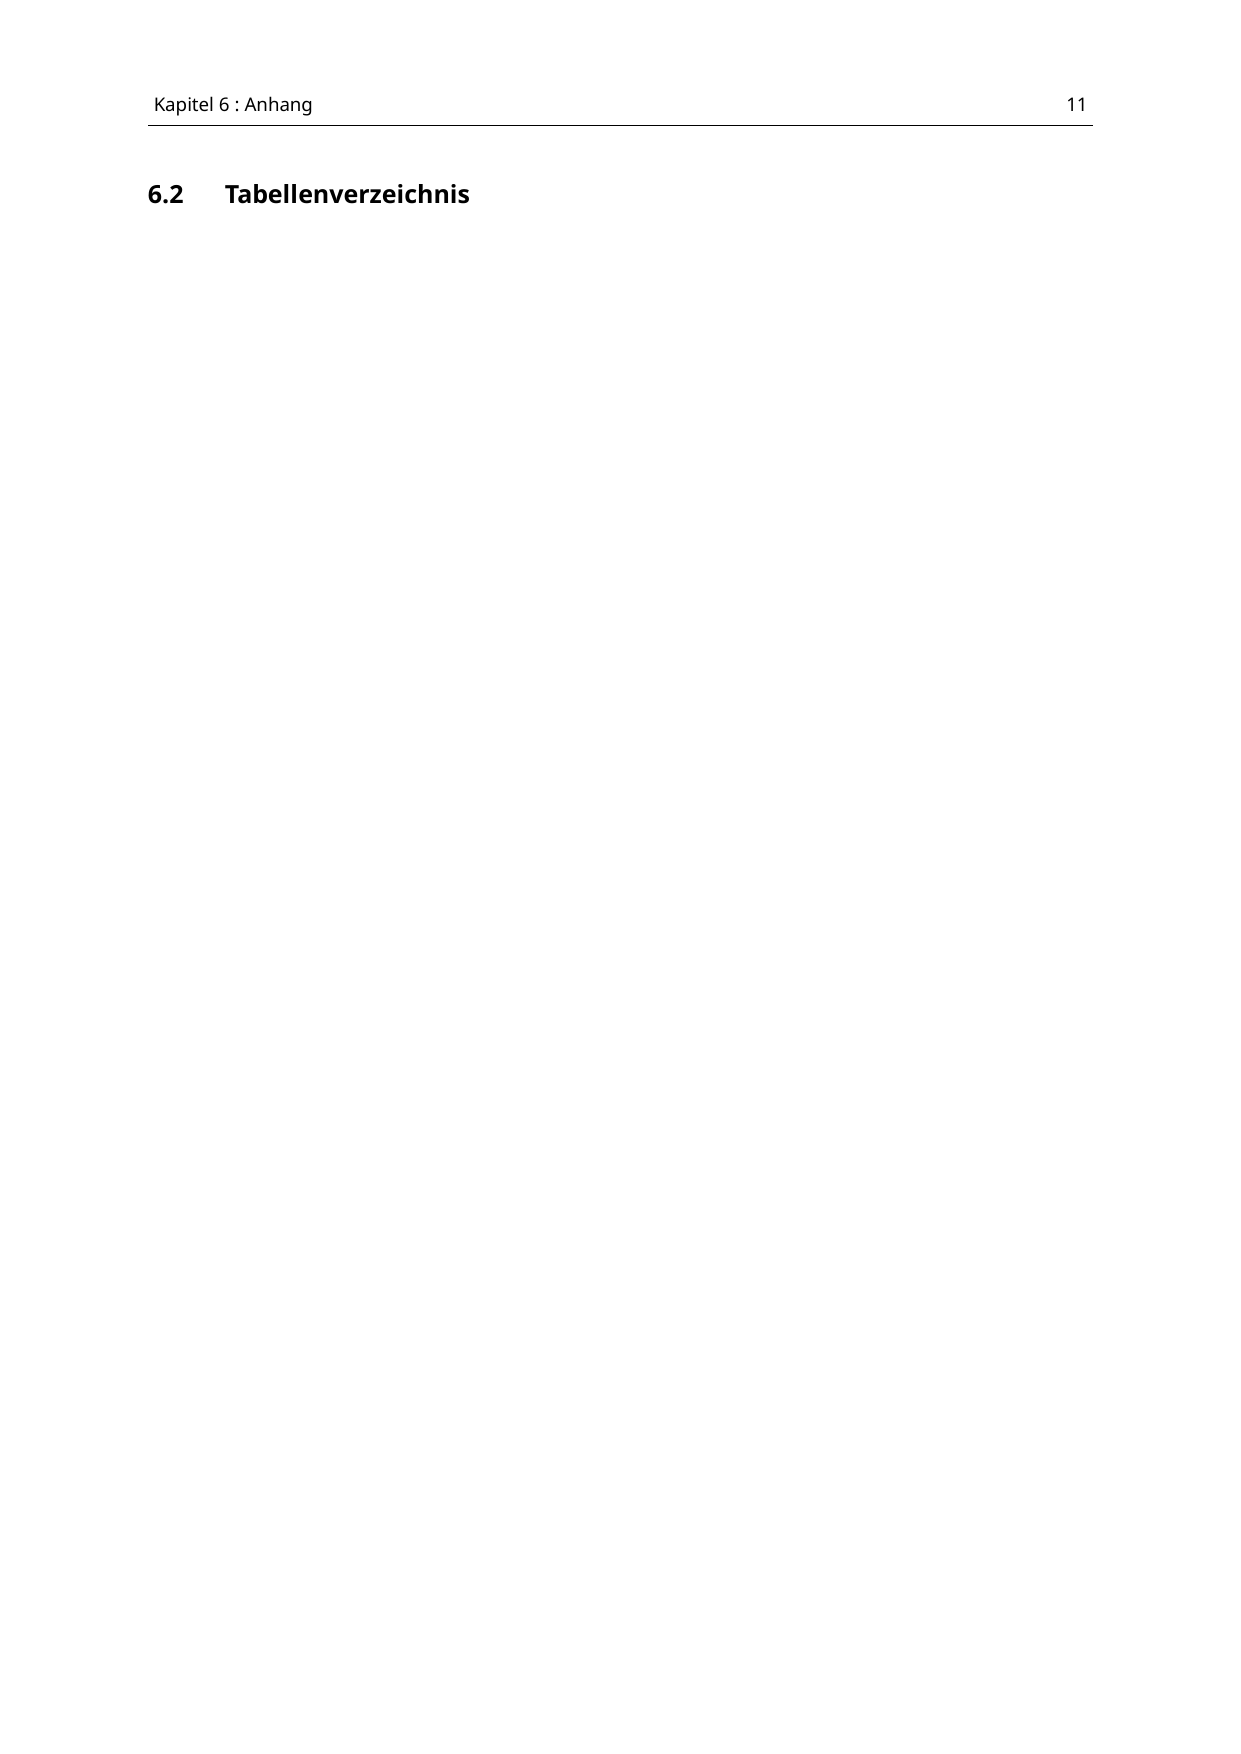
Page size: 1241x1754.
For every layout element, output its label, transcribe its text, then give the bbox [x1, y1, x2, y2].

subtitle Tabellenverzeichnis [148, 177, 1092, 211]
